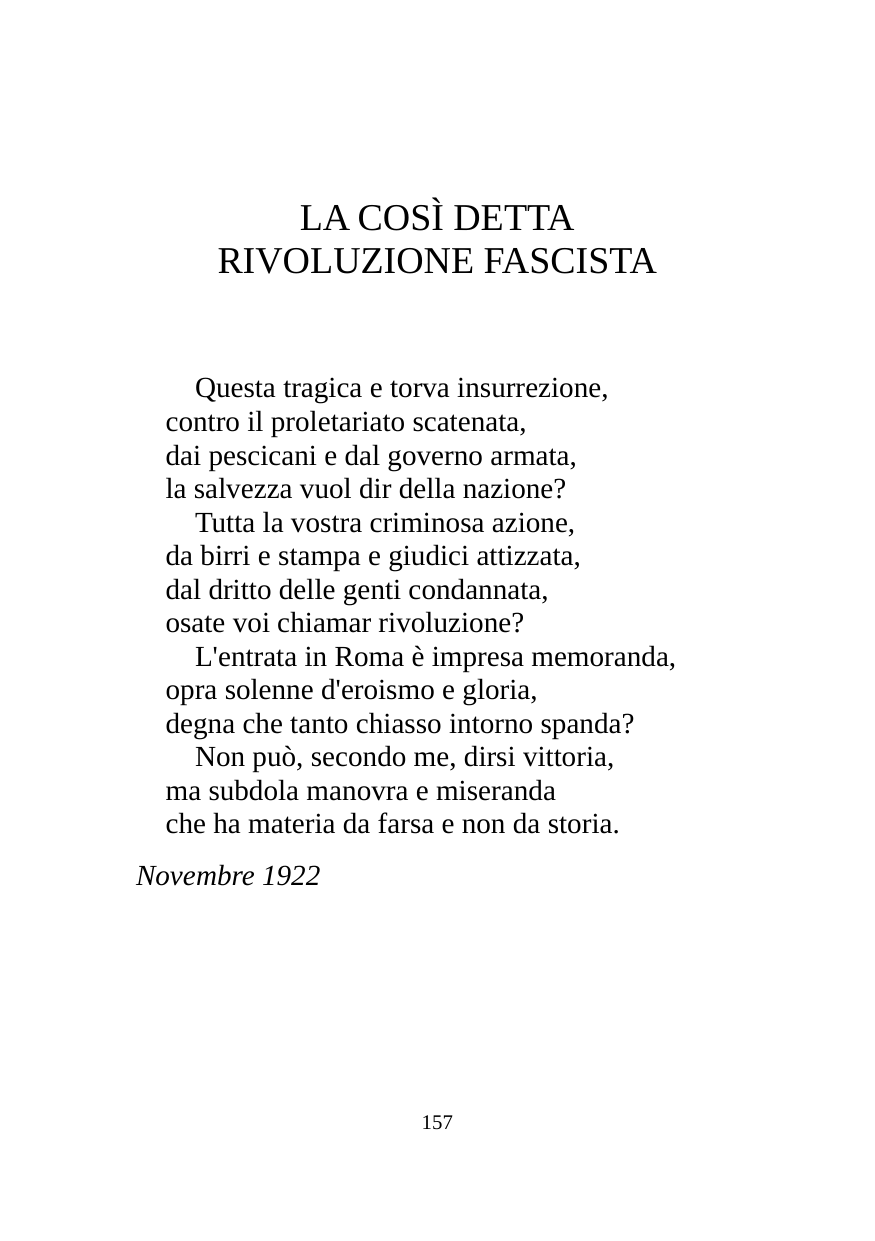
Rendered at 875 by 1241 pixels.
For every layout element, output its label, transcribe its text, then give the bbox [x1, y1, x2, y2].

text Non può, secondo me, dirsi vittoria, ma subdola manovra e miseranda che ha materia da farsa e non da storia. [165, 739, 768, 840]
text Novembre 1922 [106, 858, 768, 891]
text Tutta la vostra criminosa azione, da birri e stampa e giudici attizzata, dal dritto delle genti condannata, osate voi chiamar rivoluzione? [165, 505, 768, 639]
text L'entrata in Roma è impresa memoranda, opra solenne d'eroismo e gloria, degna che tanto chiasso intorno spanda? [165, 639, 768, 739]
text Questa tragica e torva insurrezione, contro il proletariato scatenata, dai pescicani e dal governo armata, la salvezza vuol dir della nazione? [165, 371, 768, 505]
subtitle LA COSÌ DETTA RIVOLUZIONE FASCISTA [106, 195, 768, 282]
